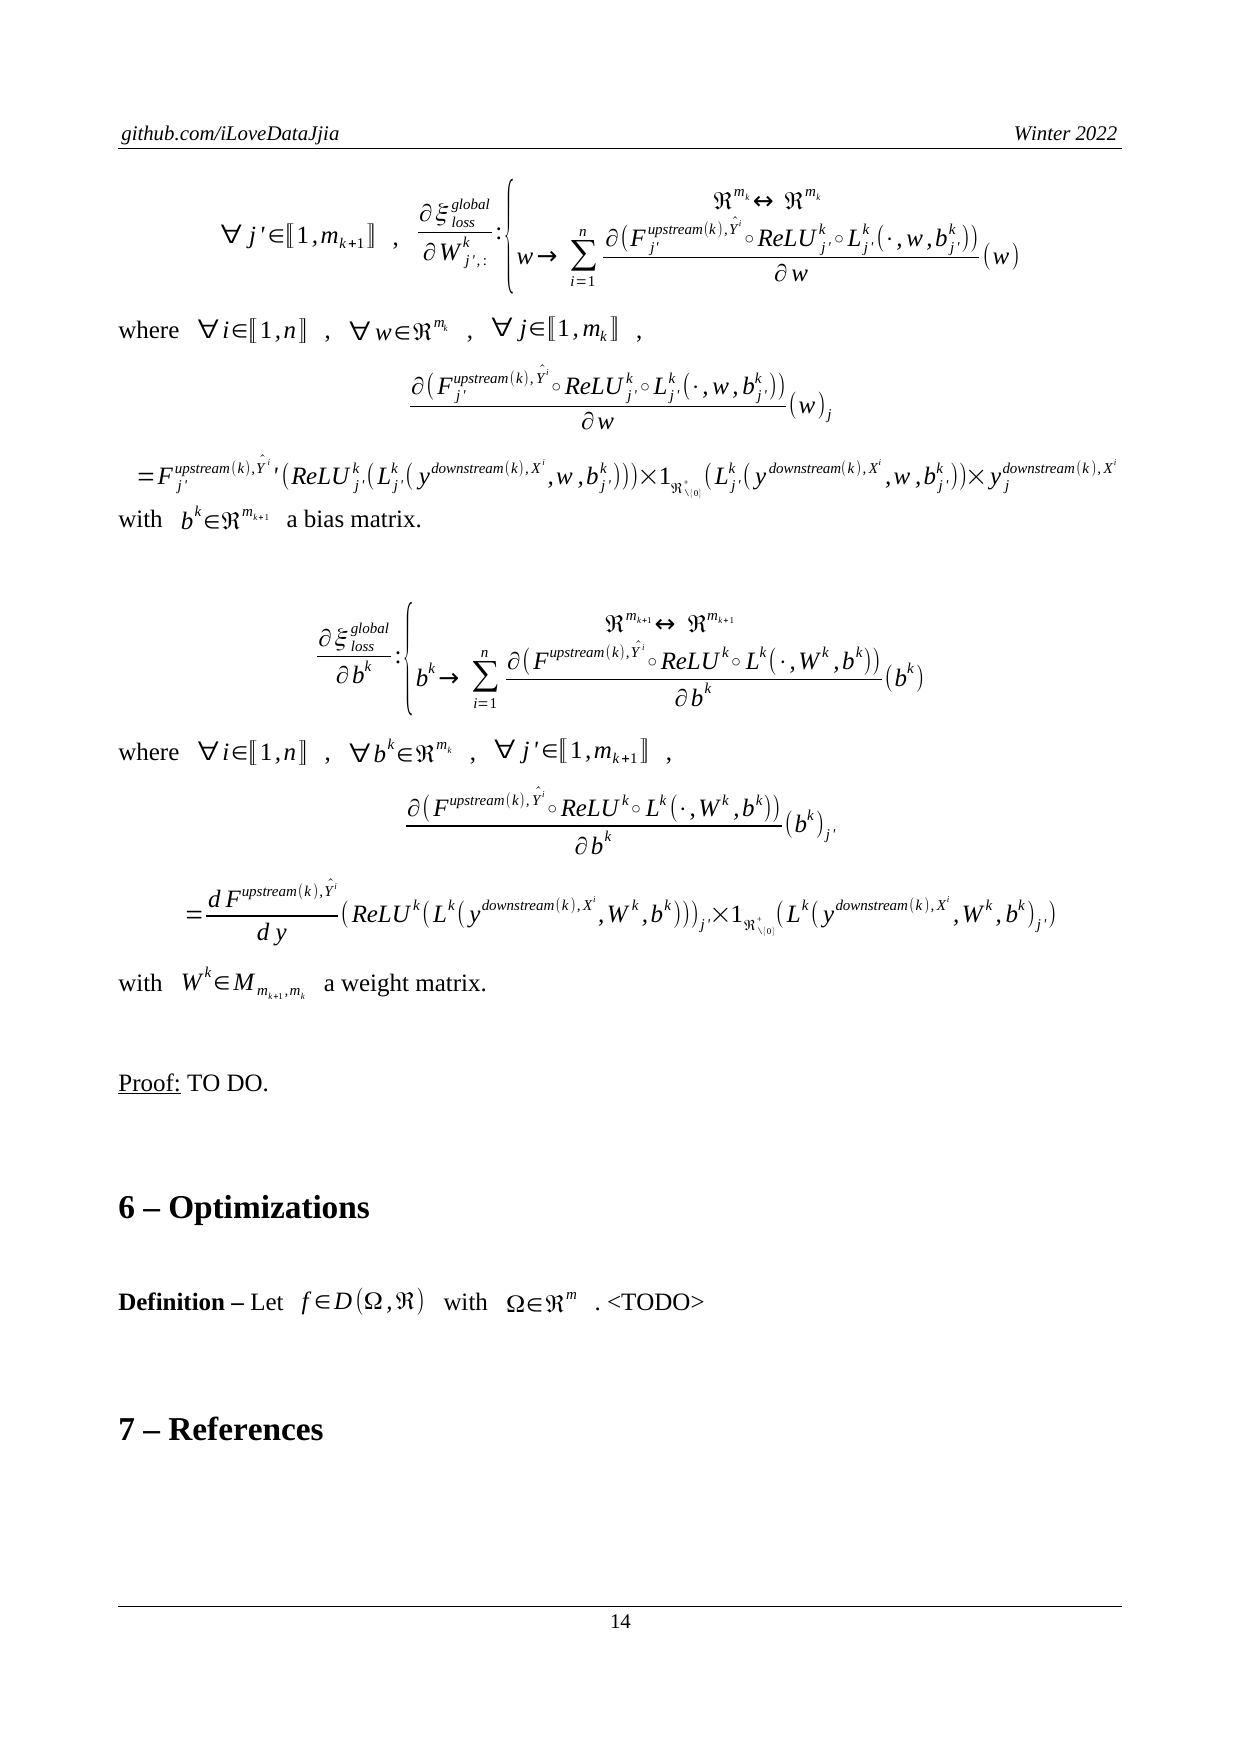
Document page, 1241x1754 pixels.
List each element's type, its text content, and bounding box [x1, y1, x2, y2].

text where,,, [118, 314, 1122, 346]
subtitle 6 – Optimizations [118, 1188, 1122, 1226]
text , [118, 178, 1122, 295]
text Definition – Letwith. <TODO> [118, 1286, 1122, 1317]
text witha weight matrix. [118, 964, 1122, 1001]
text Proof: TO DO. [118, 1068, 1122, 1096]
text where,,, [118, 736, 1122, 768]
text witha bias matrix. [118, 454, 1122, 535]
subtitle 7 – References [118, 1409, 1122, 1447]
